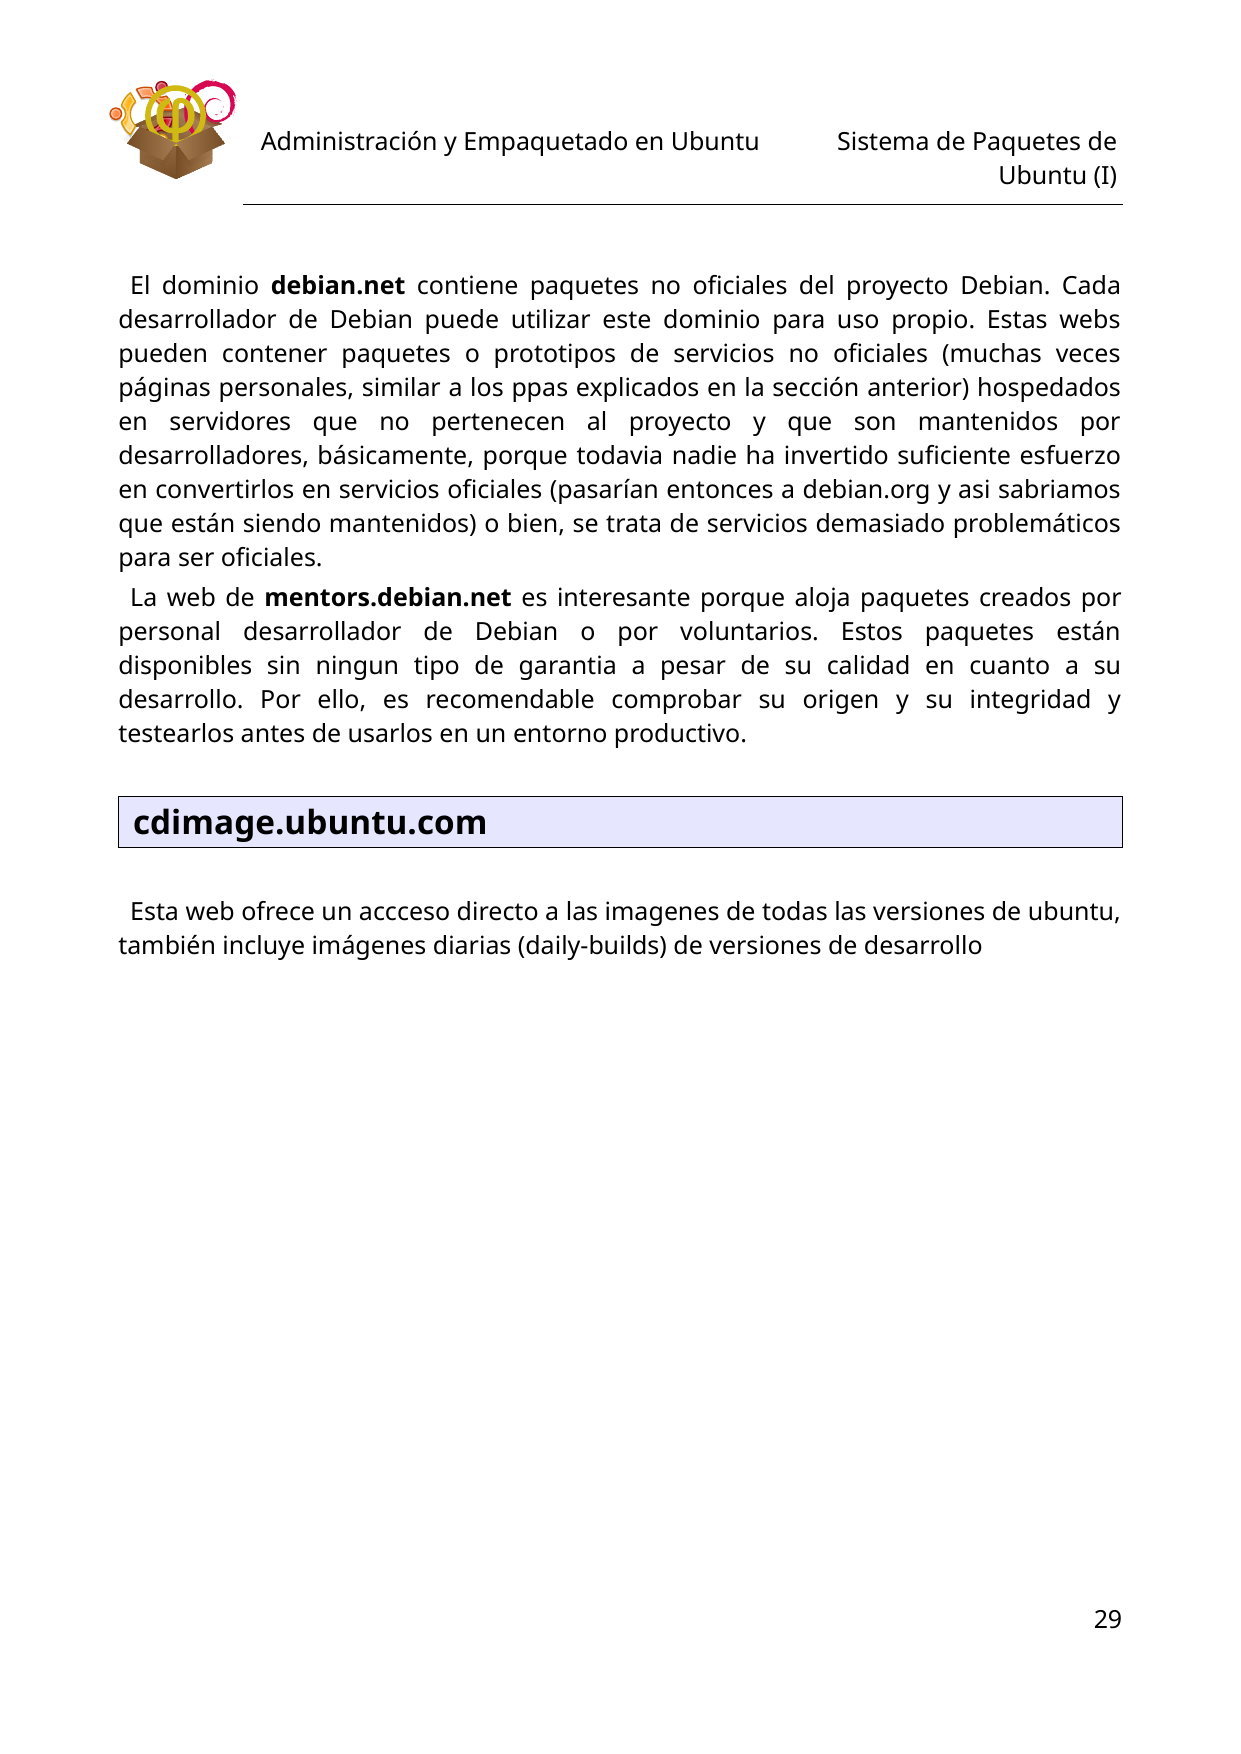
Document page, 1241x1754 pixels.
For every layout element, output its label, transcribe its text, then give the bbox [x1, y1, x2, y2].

text El dominio debian.net contiene paquetes no oficiales del proyecto Debian. Cada desarrollador de Debian puede utilizar este dominio para uso propio. Estas webs pueden contener paquetes o prototipos de servicios no oficiales (muchas veces páginas personales, similar a los ppas explicados en la sección anterior) hospedados en servidores que no pertenecen al proyecto y que son mantenidos por desarrolladores, básicamente, porque todavia nadie ha invertido suficiente esfuerzo en convertirlos en servicios oficiales (pasarían entonces a debian.org y asi sabriamos que están siendo mantenidos) o bien, se trata de servicios demasiado problemáticos para ser oficiales. [118, 267, 1122, 574]
text Esta web ofrece un accceso directo a las imagenes de todas las versiones de ubuntu, también incluye imágenes diarias (daily-builds) de versiones de desarrollo [118, 893, 1122, 962]
text cdimage.ubuntu.com [119, 797, 1122, 847]
text La web de mentors.debian.net es interesante porque aloja paquetes creados por personal desarrollador de Debian o por voluntarios. Estos paquetes están disponibles sin ningun tipo de garantia a pesar de su calidad en cuanto a su desarrollo. Por ello, es recomendable comprobar su origen y su integridad y testearlos antes de usarlos en un entorno productivo. [118, 580, 1122, 750]
